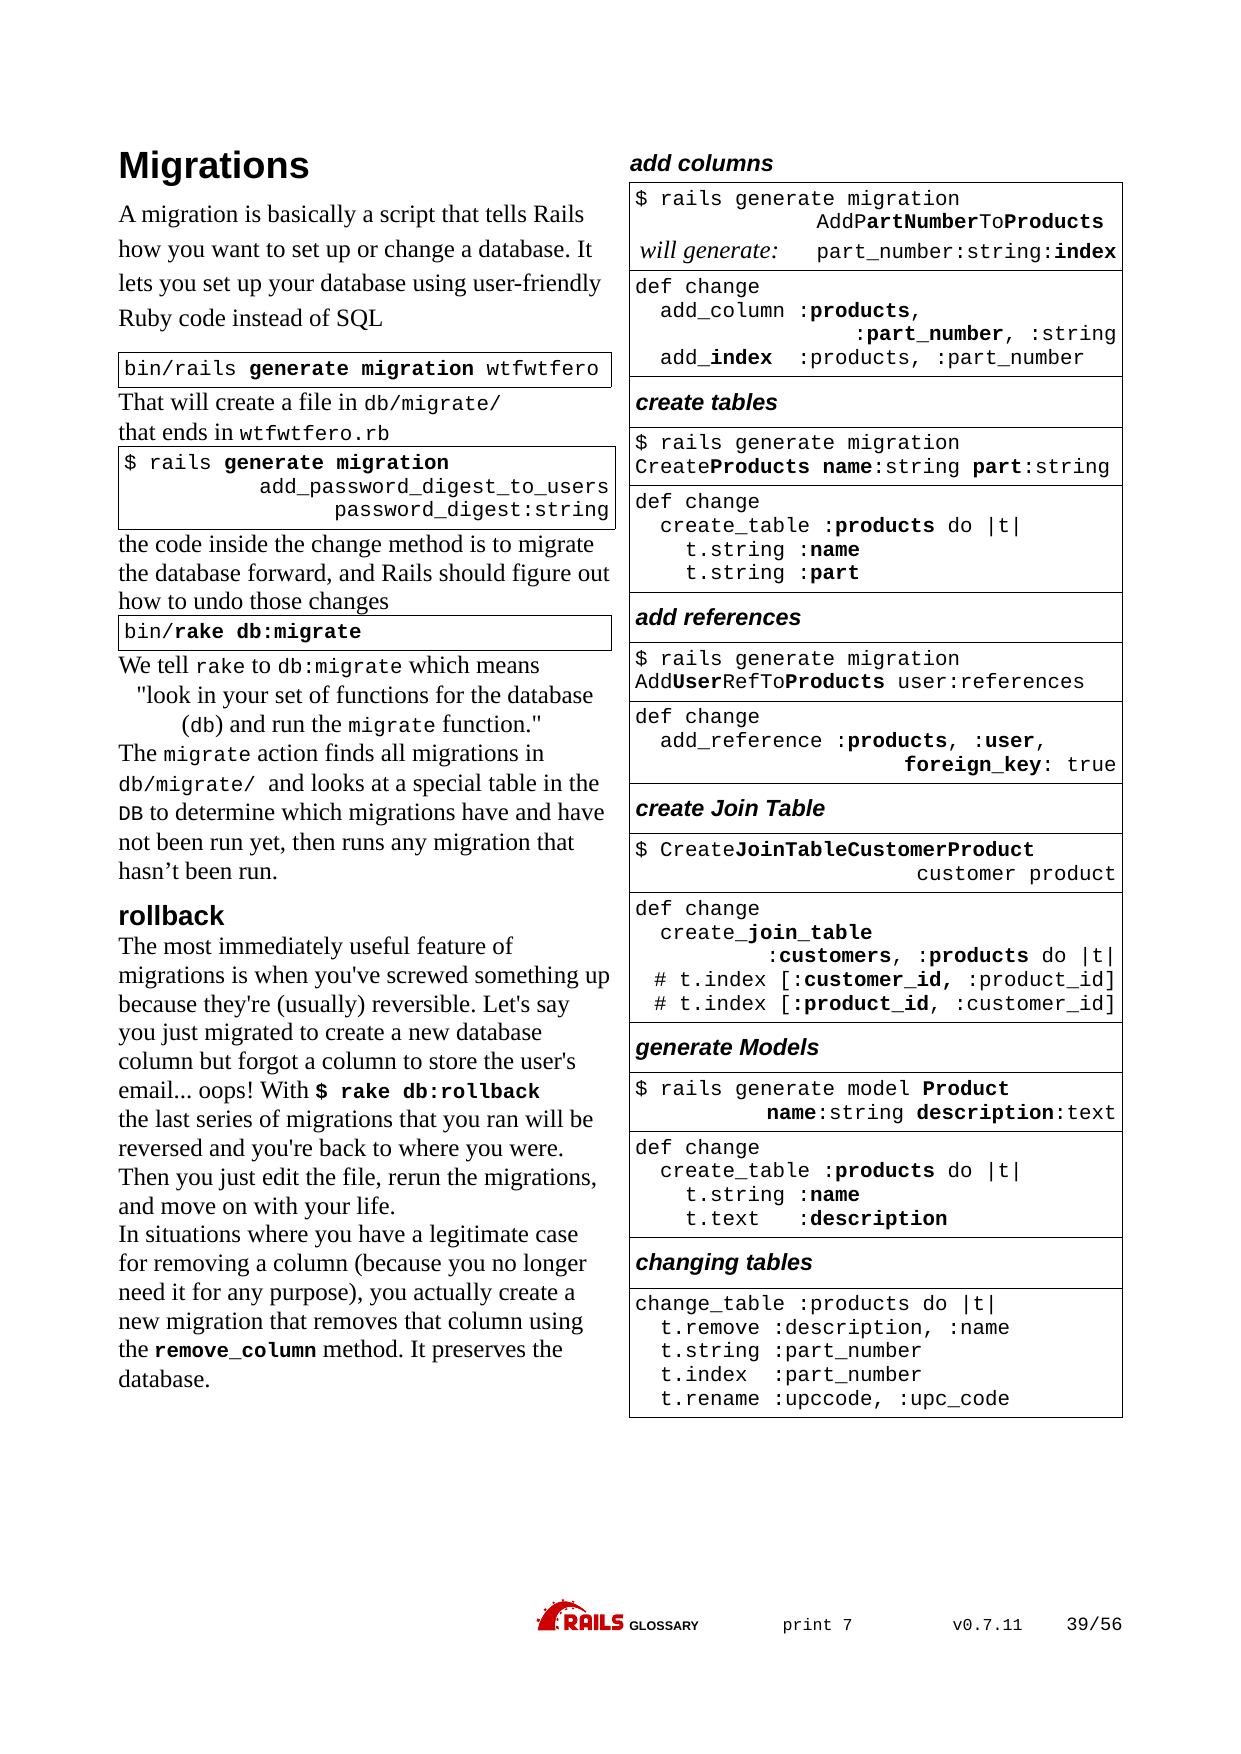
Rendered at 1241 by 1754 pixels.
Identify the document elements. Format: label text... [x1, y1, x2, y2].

table_cell $ rails generate model Product name:string description:text [630, 1073, 1122, 1131]
table_cell $ CreateJoinTableCustomerProduct customer product [630, 834, 1122, 892]
table_header $ rails generate migration add_password_digest_to_users password_digest:string [119, 447, 615, 529]
text That will create a file in db/migrate/ [118, 388, 611, 417]
text the last series of migrations that you ran will be reversed and you're back to where you were. Then you just edit the file, rerun the migrations, and move on with your life. [118, 1104, 611, 1219]
table_header $ rails generate migration AddPartNumberToProducts will generate: part_number:string:index [630, 183, 1122, 270]
text In situations where you have a legitimate case for removing a column (because you no longer need it for any purpose), you actually create a new migration that removes that column using the remove_column method. It preserves the database. [118, 1219, 611, 1393]
table_cell create Join Table [630, 784, 1122, 833]
text "look in your set of functions for the database (db) and run the migrate function." [118, 680, 611, 738]
table_header bin/rails generate migration wtfwtfero [119, 353, 611, 387]
table_cell def change create_join_table :customers, :products do |t| # t.index [:customer_id, :product_id] # t.index [:product_id, :customer_id] [630, 893, 1122, 1022]
table_cell def change create_table :products do |t| t.string :name t.text :description [630, 1132, 1122, 1237]
subtitle add columns [630, 149, 1122, 176]
table_cell generate Models [630, 1023, 1122, 1072]
text the code inside the change method is to migrate the database forward, and Rails should figure out how to undo those changes [118, 530, 611, 615]
table_cell change_table :products do |t| t.remove :description, :name t.string :part_number t.index :part_number t.rename :upccode, :upc_code [630, 1289, 1122, 1417]
text that ends in wtfwtfero.rb [118, 417, 611, 446]
table_cell def change create_table :products do |t| t.string :name t.string :part [630, 486, 1122, 592]
subtitle rollback [118, 899, 611, 931]
text The migrate action finds all migrations in db/migrate/ and looks at a special table in the DB to determine which migrations have and have not been run yet, then runs any migration that hasn’t been run. [118, 738, 611, 884]
text We tell rake to db:migrate which means [118, 651, 611, 680]
table_cell create tables [630, 377, 1122, 427]
table_cell def change add_reference :products, :user, foreign_key: true [630, 702, 1122, 783]
table_cell changing tables [630, 1238, 1122, 1287]
table_cell $ rails generate migration CreateProducts name:string part:string [630, 428, 1122, 485]
table_header bin/rake db:migrate [119, 616, 611, 650]
table_cell add references [630, 593, 1122, 642]
text A migration is basically a script that tells Rails how you want to set up or change a database. It lets you set up your database using user-friendly Ruby code instead of SQL [118, 199, 611, 331]
subtitle Migrations [118, 143, 611, 187]
table_cell def change add_column :products, :part_number, :string add_index :products, :part_number [630, 271, 1122, 376]
text The most immediately useful feature of migrations is when you've screwed something up because they're (usually) reversible. Let's say you just migrated to create a new database column but forgot a column to store the user's email... oops! With $ rake db:rollback [118, 931, 611, 1104]
table_cell $ rails generate migration AddUserRefToProducts user:references [630, 643, 1122, 701]
